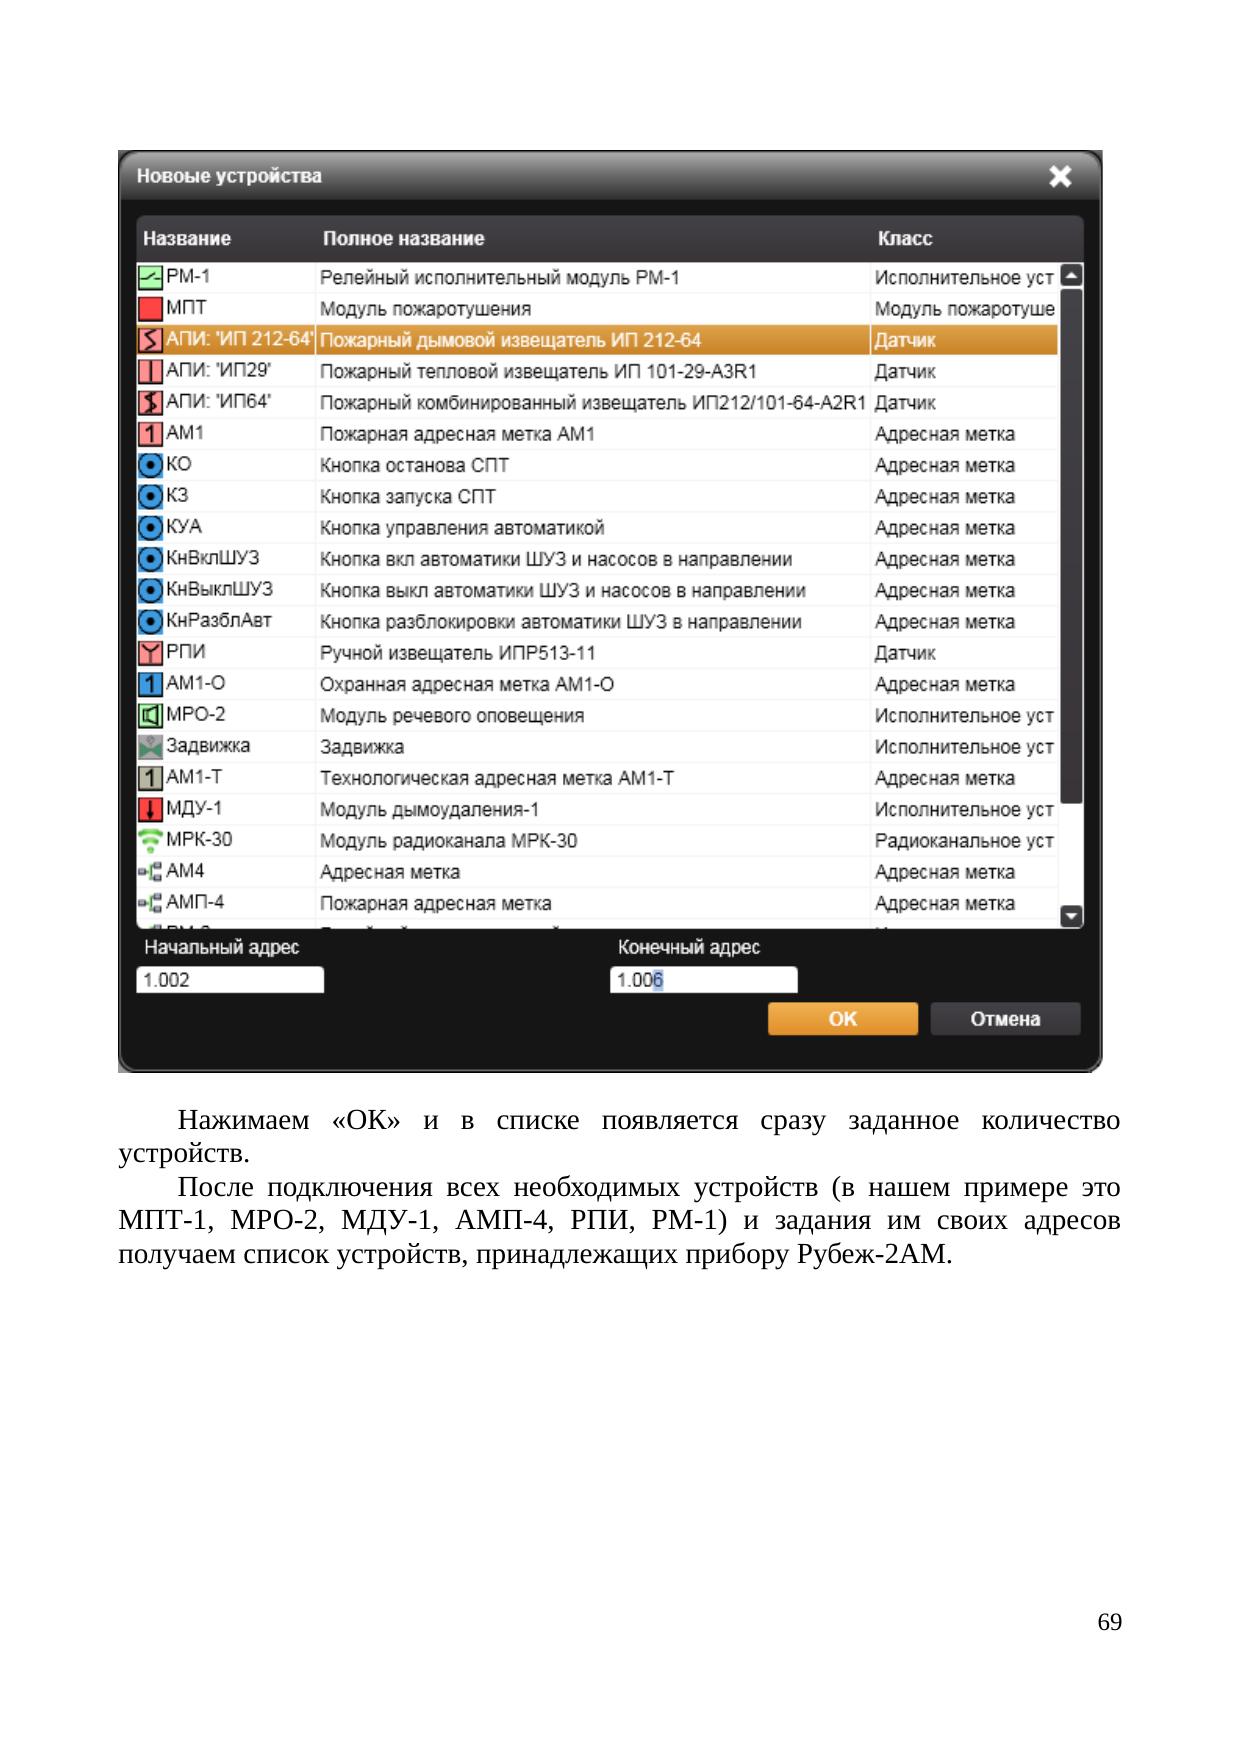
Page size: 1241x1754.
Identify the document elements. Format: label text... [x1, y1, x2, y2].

text После подключения всех необходимых устройств (в нашем примере это МПТ-1, МРО-2, МДУ-1, АМП-4, РПИ, РМ-1) и задания им своих адресов получаем список устройств, принадлежащих прибору Рубеж-2АМ. [118, 1169, 1122, 1269]
picture [118, 150, 1103, 1073]
text Нажимаем «ОК» и в списке появляется сразу заданное количество устройств. [118, 118, 1122, 1169]
